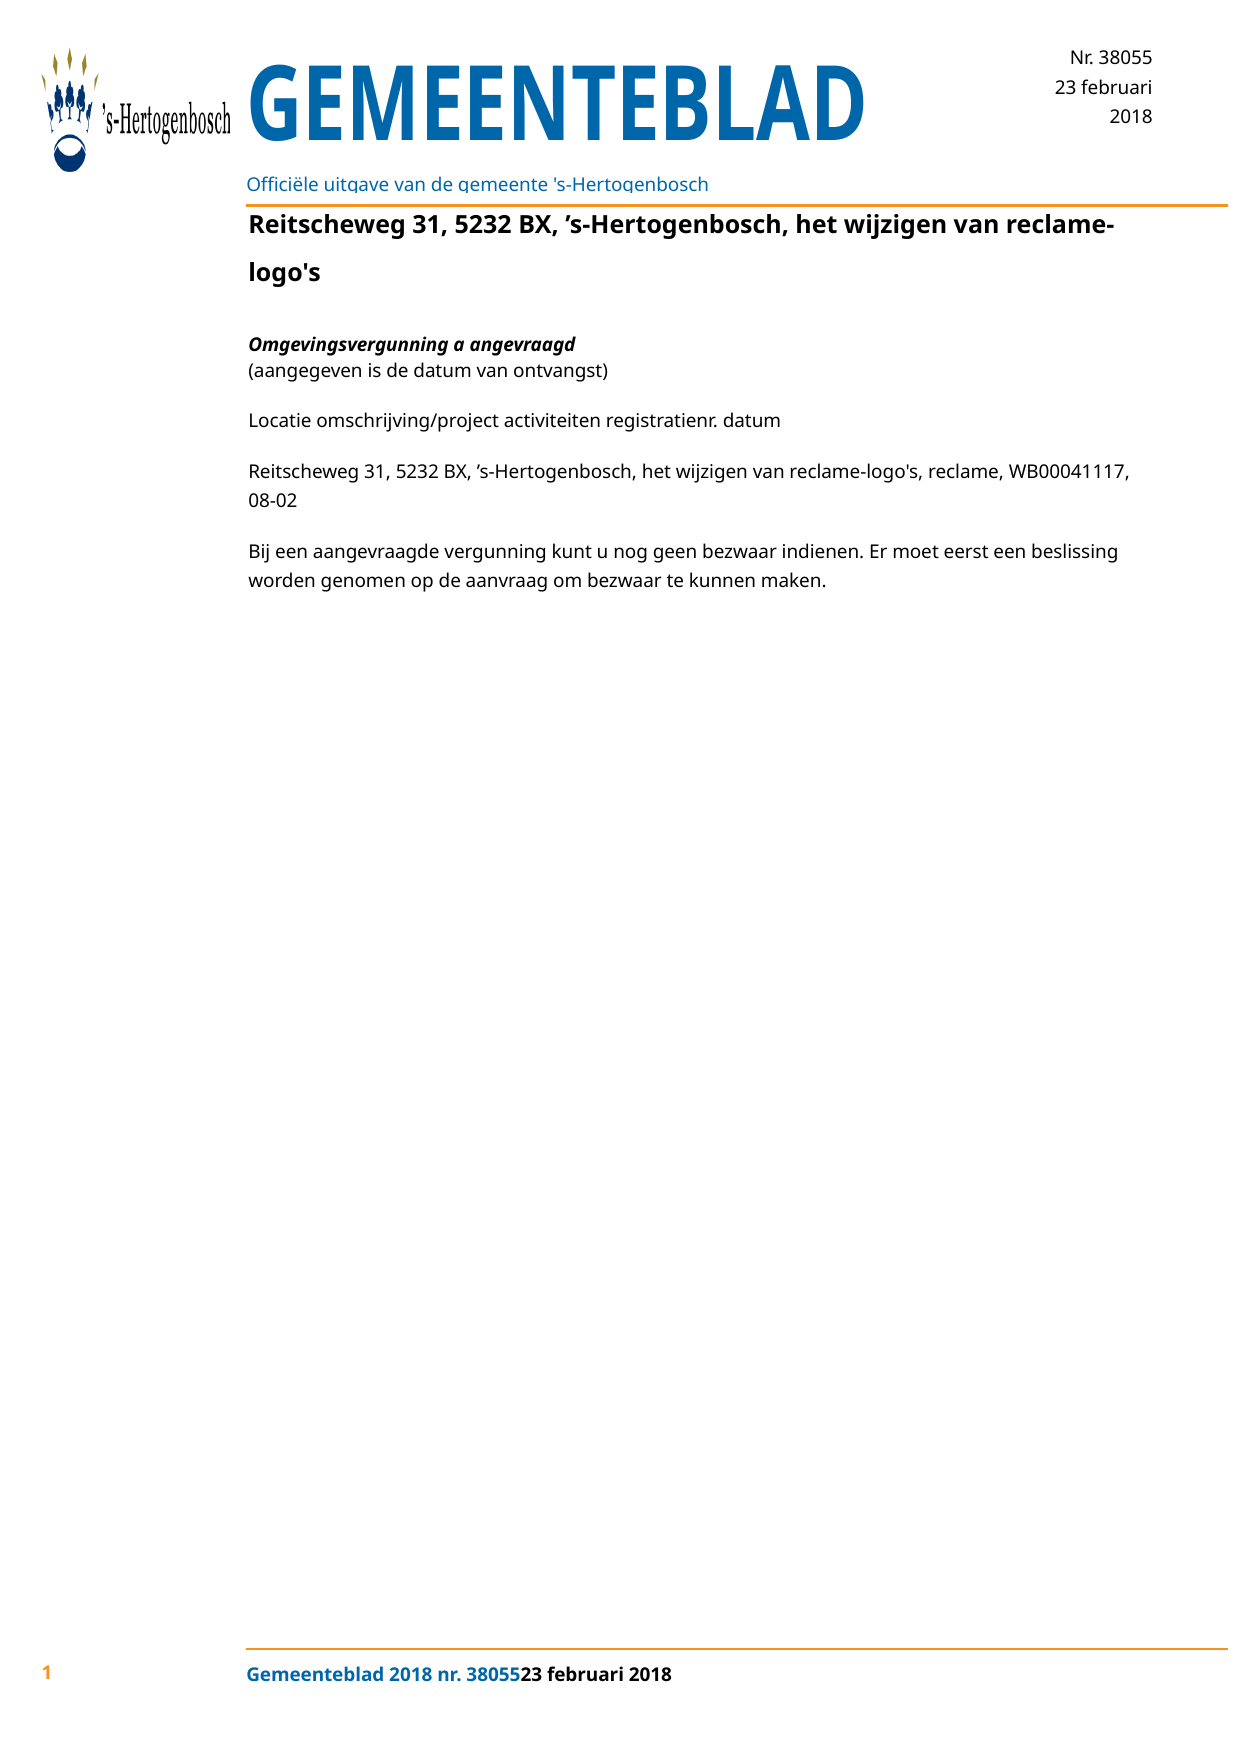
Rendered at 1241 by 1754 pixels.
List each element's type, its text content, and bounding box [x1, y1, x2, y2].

text Locatie omschrijving/project activiteiten registratienr. datum [248, 408, 1152, 433]
text Reitscheweg 31, 5232 BX, ’s-Hertogenbosch, het wijzigen van reclame-logo's, reclame, WB00041117, 08-02 [248, 458, 1152, 513]
text Reitscheweg 31, 5232 BX, ’s-Hertogenbosch, het wijzigen van reclame-logo's [248, 207, 1152, 288]
text (aangegeven is de datum van ontvangst) [248, 357, 1152, 383]
text Bij een aangevraagde vergunning kunt u nog geen bezwaar indienen. Er moet eerst een beslissing worden genomen op de aanvraag om bezwaar te kunnen maken. [248, 538, 1152, 593]
text Omgevingsvergunning a angevraagd [248, 331, 1152, 357]
picture [41, 47, 231, 172]
